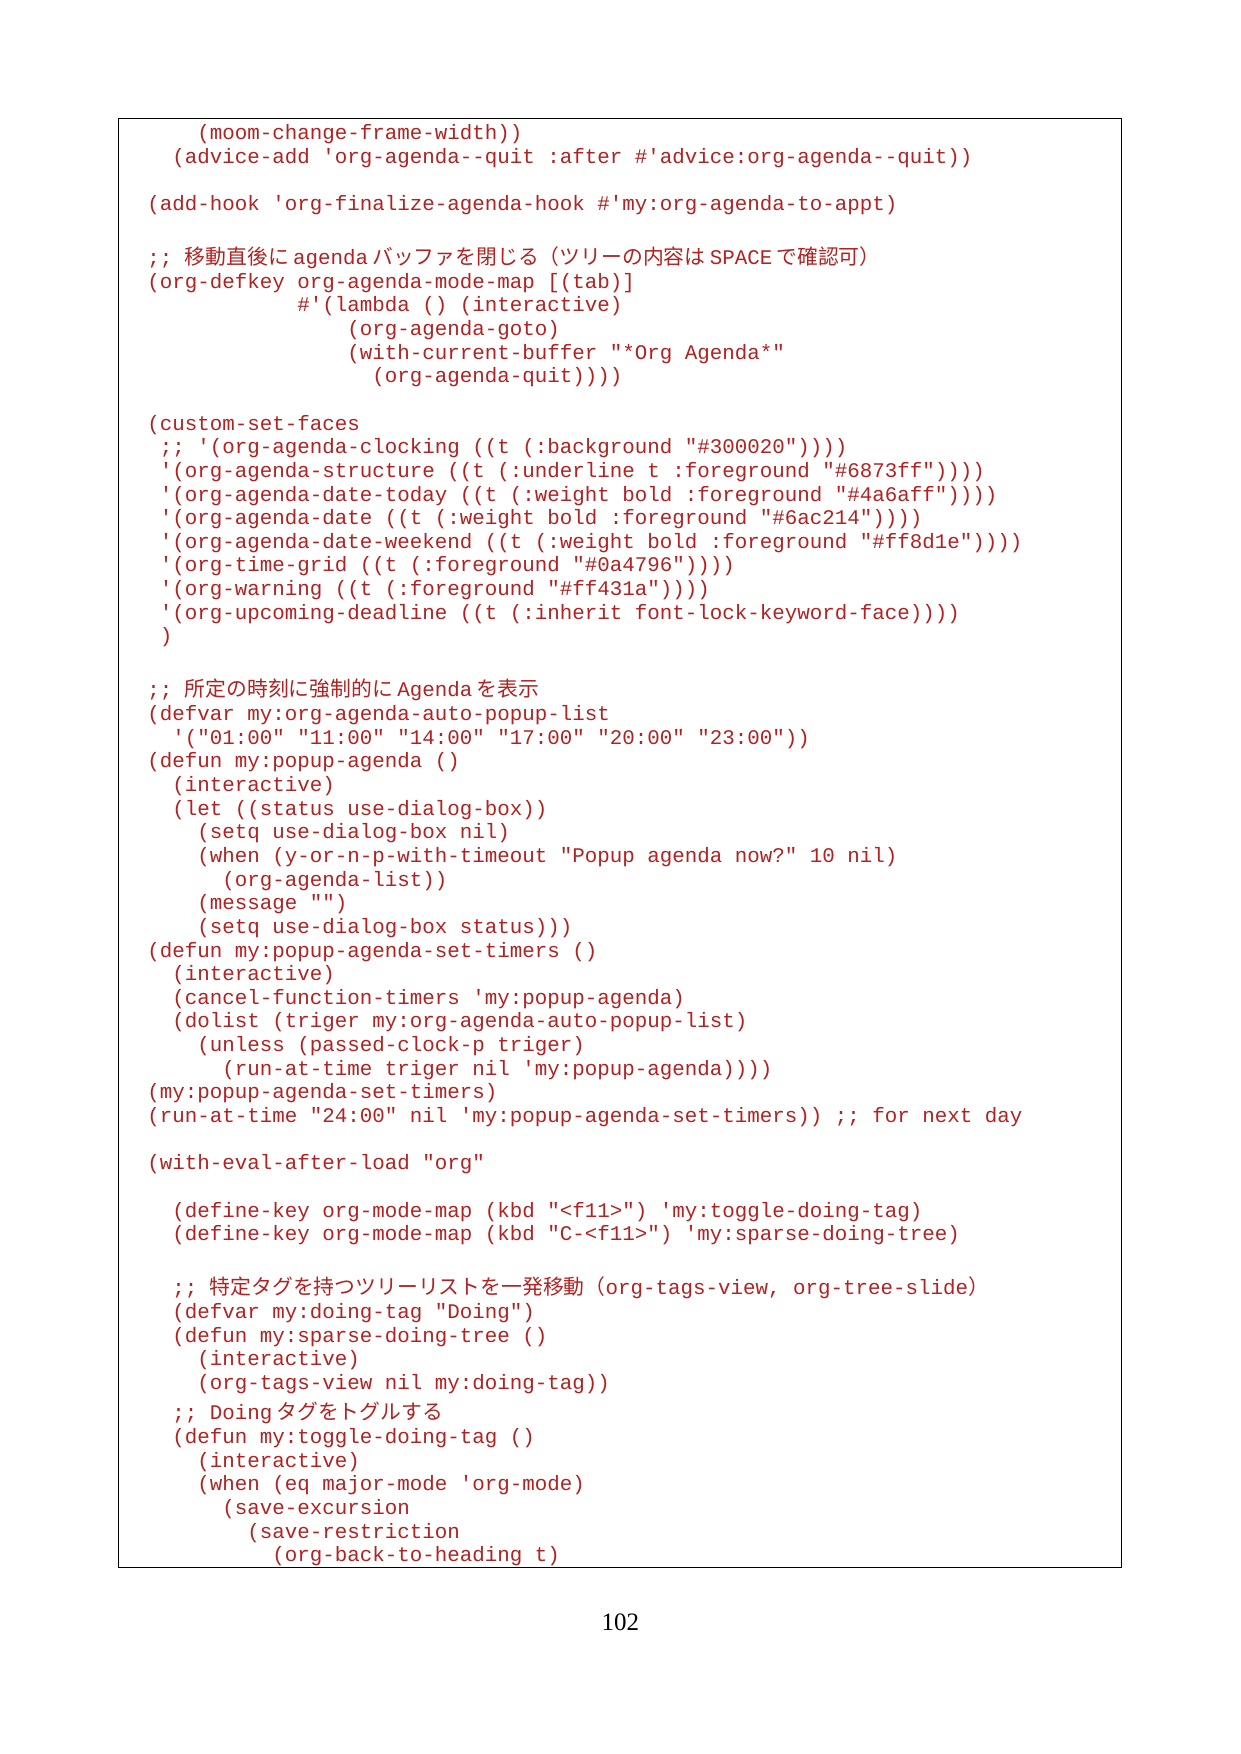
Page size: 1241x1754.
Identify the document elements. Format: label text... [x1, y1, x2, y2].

text '(org-agenda-date-weekend ((t (:weight bold :foreground "#ff8d1e")))) [119, 527, 1121, 551]
text (define-key org-mode-map (kbd "<f11>") 'my:toggle-doing-tag) [119, 1196, 1121, 1219]
text (run-at-time "24:00" nil 'my:popup-agenda-set-timers)) ;; for next day [119, 1101, 1121, 1125]
text (message "") [119, 888, 1121, 912]
text (defun my:popup-agenda () [119, 746, 1121, 770]
text (with-eval-after-load "org" [119, 1148, 1121, 1172]
text (save-restriction [119, 1517, 1121, 1540]
text '(org-time-grid ((t (:foreground "#0a4796")))) [119, 551, 1121, 574]
text (defun my:sparse-doing-tree () [119, 1321, 1121, 1344]
text (org-defkey org-agenda-mode-map [(tab)] [119, 267, 1121, 290]
text (setq use-dialog-box status))) [119, 912, 1121, 936]
text (org-tags-view nil my:doing-tag)) [119, 1368, 1121, 1392]
text (defvar my:doing-tag "Doing") [119, 1297, 1121, 1321]
text (org-agenda-list)) [119, 865, 1121, 888]
text (org-back-to-heading t) [119, 1540, 1121, 1567]
text (with-current-buffer "*Org Agenda*" [119, 338, 1121, 361]
text (dolist (triger my:org-agenda-auto-popup-list) [119, 1007, 1121, 1030]
text (defvar my:org-agenda-auto-popup-list [119, 699, 1121, 723]
text (defun my:popup-agenda-set-timers () [119, 936, 1121, 959]
text (let ((status use-dialog-box)) [119, 794, 1121, 817]
text (defun my:toggle-doing-tag () [119, 1422, 1121, 1446]
text (when (eq major-mode 'org-mode) [119, 1469, 1121, 1493]
text ;; 所定の時刻に強制的にAgendaを表示 [119, 669, 1121, 699]
text (interactive) [119, 959, 1121, 983]
text (run-at-time triger nil 'my:popup-agenda)))) [119, 1054, 1121, 1077]
text '(org-agenda-date-today ((t (:weight bold :foreground "#4a6aff")))) [119, 479, 1121, 503]
text (unless (passed-clock-p triger) [119, 1030, 1121, 1054]
text (org-agenda-quit)))) [119, 361, 1121, 385]
text (advice-add 'org-agenda--quit :after #'advice:org-agenda--quit)) [119, 142, 1121, 165]
text (org-agenda-goto) [119, 314, 1121, 338]
text (moom-change-frame-width)) [119, 119, 1121, 142]
text (interactive) [119, 770, 1121, 794]
text ) [119, 621, 1121, 645]
text (interactive) [119, 1446, 1121, 1469]
text (my:popup-agenda-set-timers) [119, 1077, 1121, 1101]
text (when (y-or-n-p-with-timeout "Popup agenda now?" 10 nil) [119, 841, 1121, 865]
text (add-hook 'org-finalize-agenda-hook #'my:org-agenda-to-appt) [119, 189, 1121, 213]
text '(org-agenda-date ((t (:weight bold :foreground "#6ac214")))) [119, 503, 1121, 527]
text (setq use-dialog-box nil) [119, 817, 1121, 841]
text '(org-warning ((t (:foreground "#ff431a")))) [119, 574, 1121, 598]
text (interactive) [119, 1344, 1121, 1368]
text ;; 移動直後にagendaバッファを閉じる（ツリーの内容はSPACEで確認可） [119, 236, 1121, 267]
text (save-excursion [119, 1493, 1121, 1517]
text ;; 特定タグを持つツリーリストを一発移動（org-tags-view, org-tree-slide） [119, 1267, 1121, 1297]
text '(org-upcoming-deadline ((t (:inherit font-lock-keyword-face)))) [119, 598, 1121, 621]
text (custom-set-faces [119, 409, 1121, 432]
text '("01:00" "11:00" "14:00" "17:00" "20:00" "23:00")) [119, 723, 1121, 746]
text ;; '(org-agenda-clocking ((t (:background "#300020")))) [119, 432, 1121, 456]
text #'(lambda () (interactive) [119, 290, 1121, 314]
text (define-key org-mode-map (kbd "C-<f11>") 'my:sparse-doing-tree) [119, 1219, 1121, 1243]
text '(org-agenda-structure ((t (:underline t :foreground "#6873ff")))) [119, 456, 1121, 479]
text ;; Doingタグをトグルする [119, 1392, 1121, 1422]
text (cancel-function-timers 'my:popup-agenda) [119, 983, 1121, 1007]
